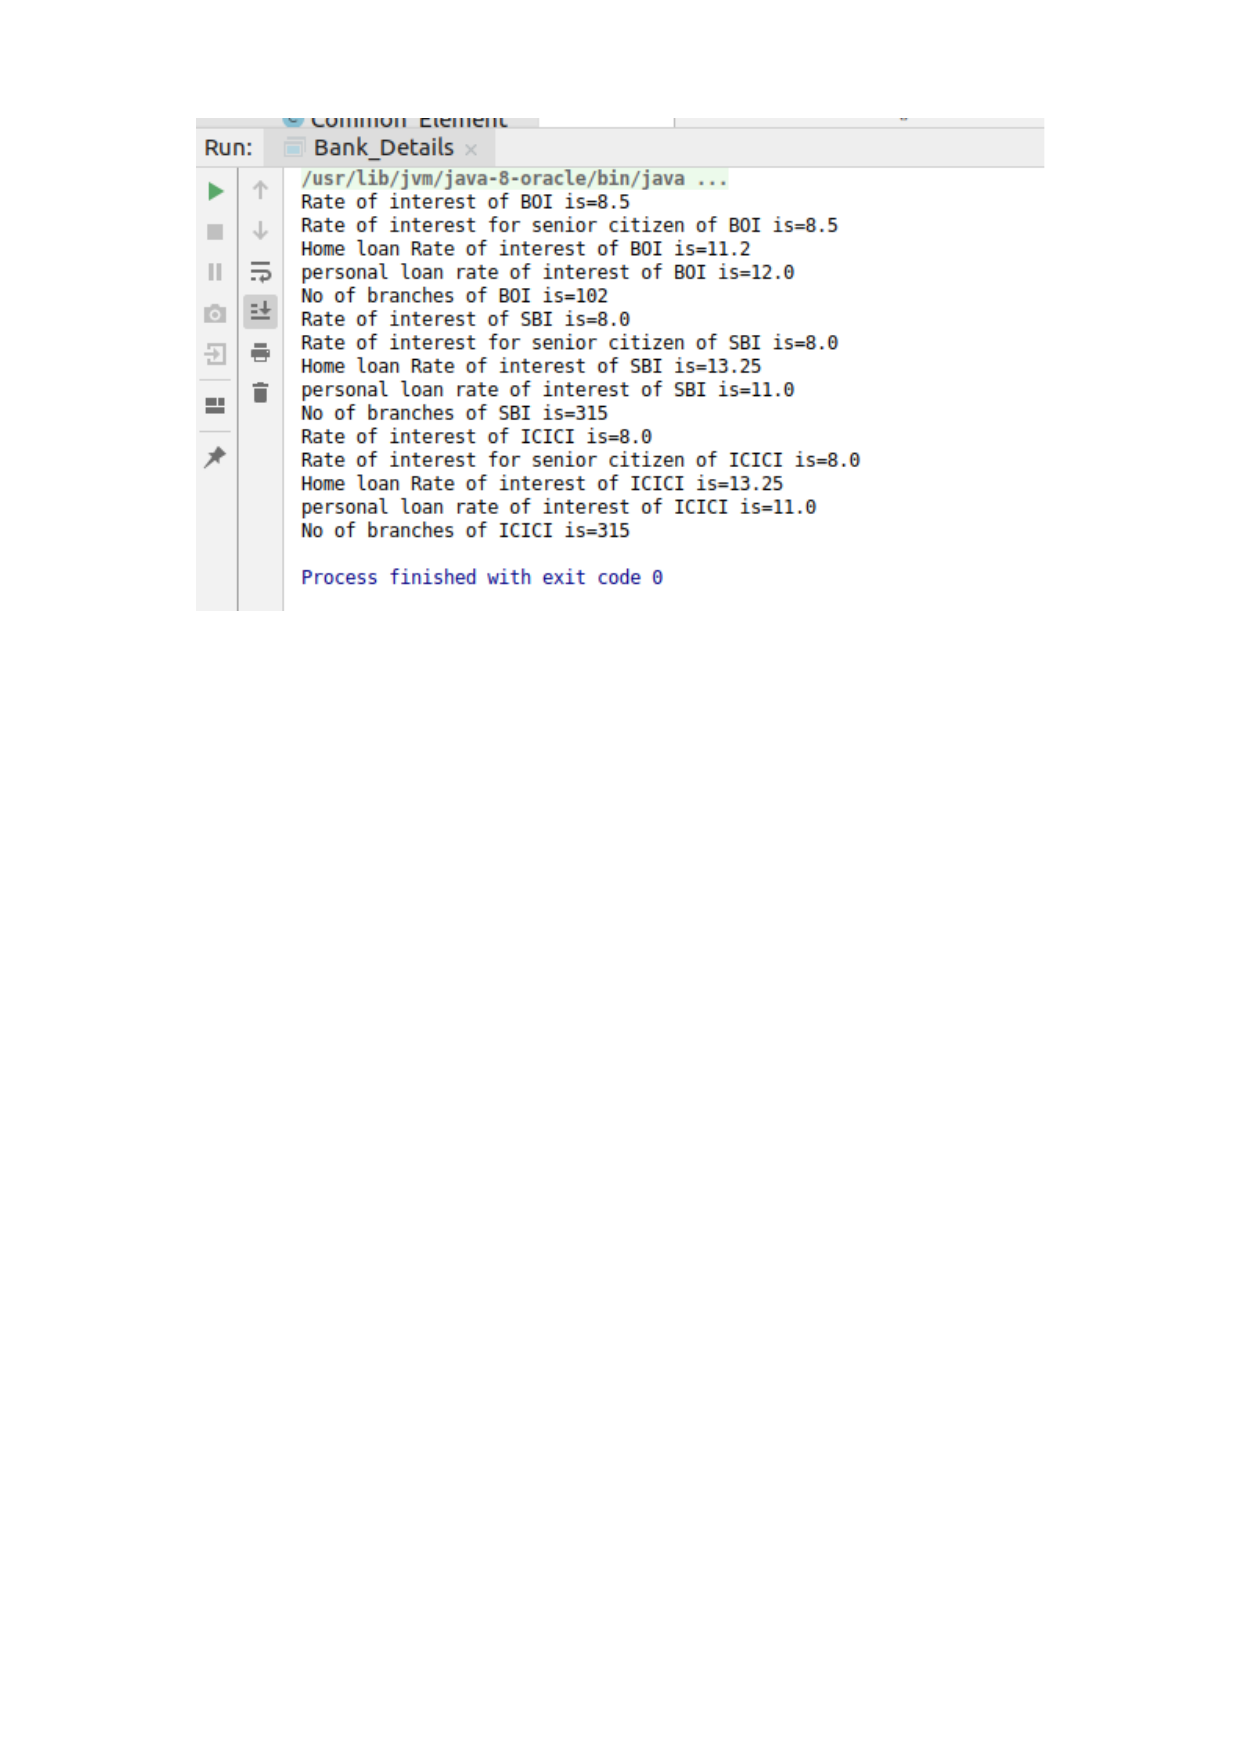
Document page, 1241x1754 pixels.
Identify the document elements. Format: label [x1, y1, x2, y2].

picture [196, 118, 1045, 611]
